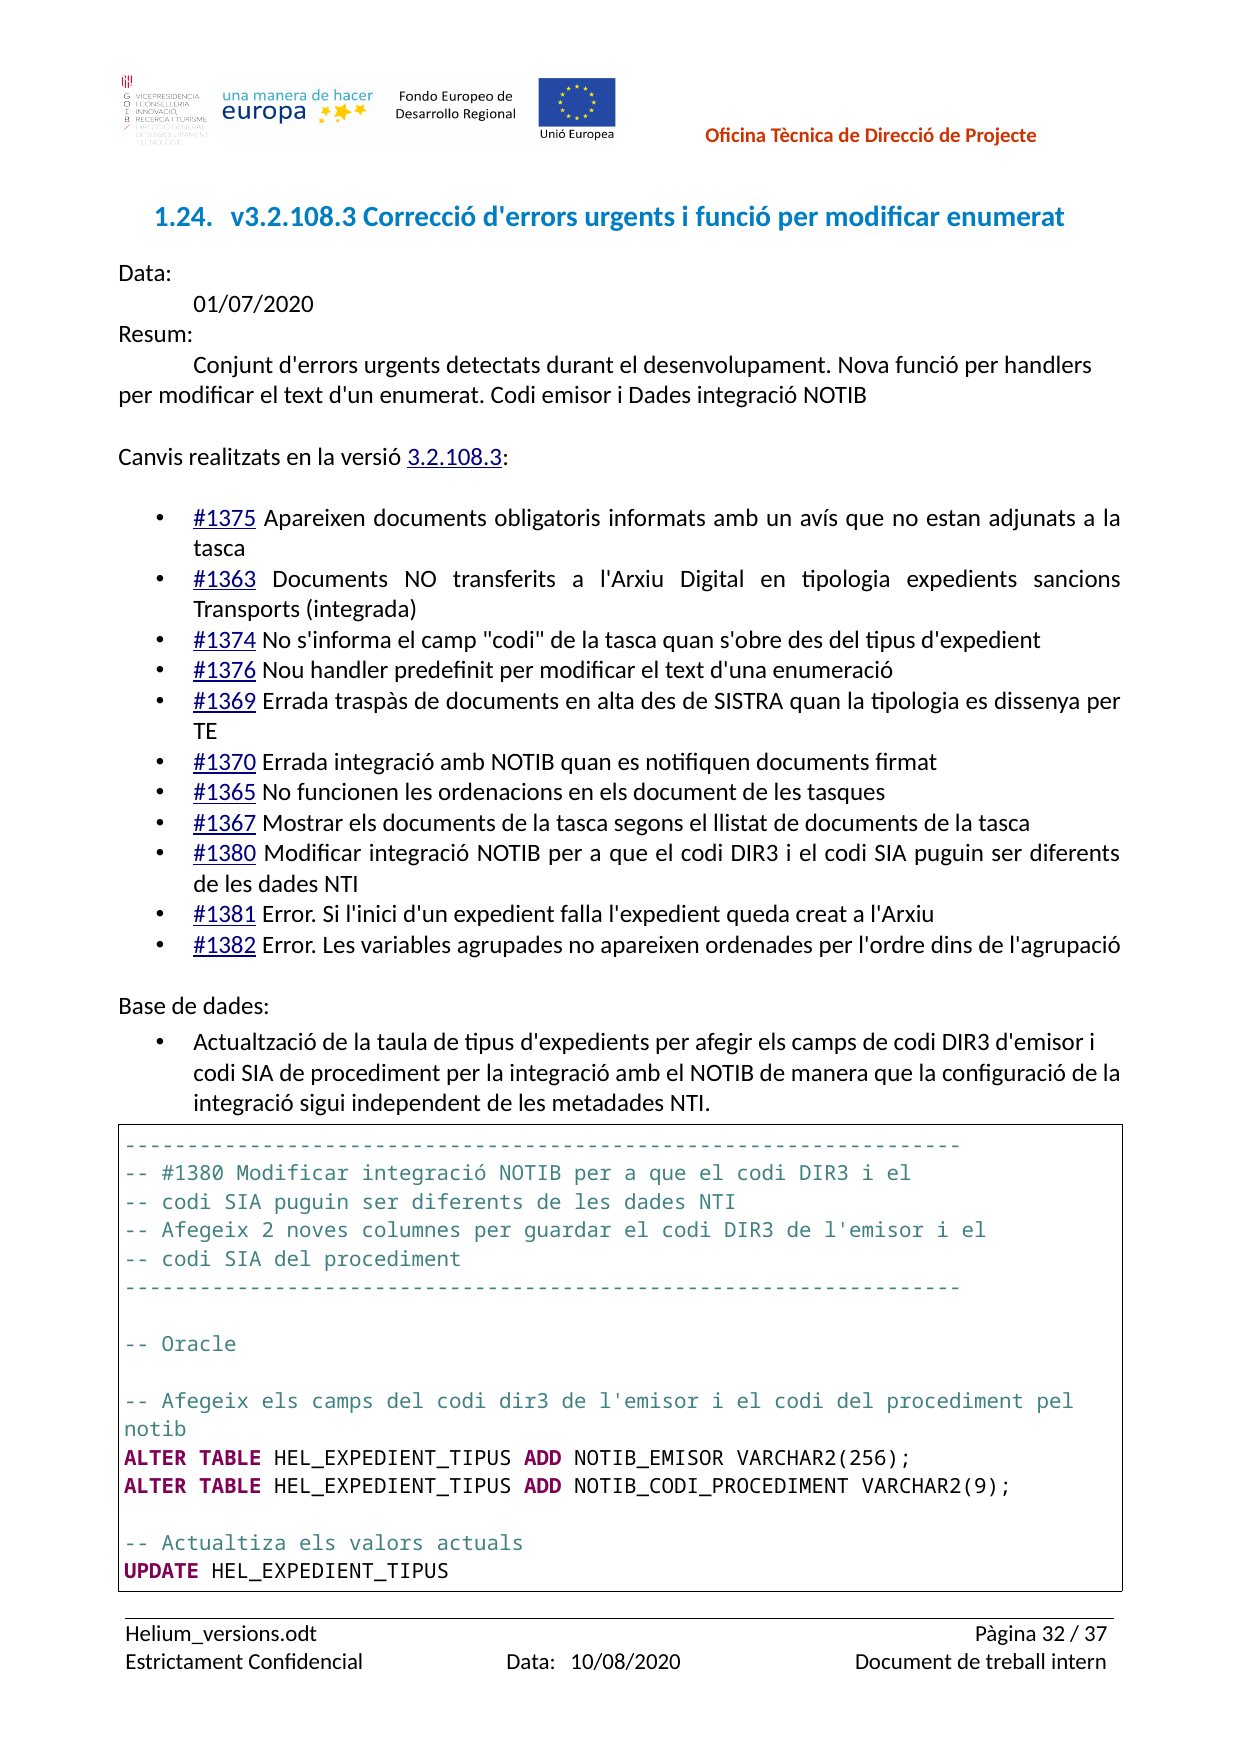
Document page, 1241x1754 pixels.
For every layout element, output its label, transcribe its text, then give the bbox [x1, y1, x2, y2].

list #1369 Errada traspàs de documents en alta des de SISTRA quan la tipologia es dissenya per TE [156, 685, 1122, 746]
text Canvis realitzats en la versió 3.2.108.3: [118, 441, 1122, 471]
list #1370 Errada integració amb NOTIB quan es notifiquen documents firmat [156, 746, 1122, 776]
text Data: [118, 258, 1122, 288]
list #1381 Error. Si l'inici d'un expedient falla l'expedient queda creat a l'Arxiu [156, 898, 1122, 929]
list #1363 Documents NO transferits a l'Arxiu Digital en tipologia expedients sancions Transports (integrada) [156, 563, 1122, 624]
list #1365 No funcionen les ordenacions en els document de les tasques [156, 776, 1122, 807]
subtitle v3.2.108.3 Correcció d'errors urgents i funció per modificar enumerat [153, 198, 1122, 234]
list Actualtzació de la taula de tipus d'expedients per afegir els camps de codi DIR3 d'emisor i codi SIA de procediment per la integració amb el NOTIB de manera que la configuració de la integració sigui independent de les metadades NTI. [156, 1027, 1122, 1118]
list #1382 Error. Les variables agrupades no apareixen ordenades per l'ordre dins de l'agrupació [156, 929, 1122, 959]
text Resum: [118, 319, 1122, 349]
table_header ------------------------------------------------------------------- -- #1380 Modificar integració NOTIB per a que el codi DIR3 i el -- codi SIA puguin ser diferents de les dades NTI -- Afegeix 2 noves columnes per guardar el codi DIR3 de l'emisor i el -- codi SIA del procediment ------------------------------------------------------------------- -- Oracle -- Afegeix els camps del codi dir3 de l'emisor i el codi del procediment pel notib ALTER TABLE HEL_EXPEDIENT_TIPUS ADD NOTIB_EMISOR VARCHAR2(256); ALTER TABLE HEL_EXPEDIENT_TIPUS ADD NOTIB_CODI_PROCEDIMENT VARCHAR2(9); -- Actualtiza els valors actuals UPDATE HEL_EXPEDIENT_TIPUS [119, 1125, 1122, 1591]
list #1380 Modificar integració NOTIB per a que el codi DIR3 i el codi SIA puguin ser diferents de les dades NTI [156, 837, 1122, 898]
picture [118, 73, 213, 147]
text 01/07/2020 [118, 288, 1122, 319]
list #1374 No s'informa el camp "codi" de la tasca quan s'obre des del tipus d'expedient [156, 624, 1122, 654]
list #1375 Apareixen documents obligatoris informats amb un avís que no estan adjunats a la tasca [156, 502, 1122, 563]
text Base de dades: [118, 990, 1122, 1021]
text Conjunt d'errors urgents detectats durant el desenvolupament. Nova funció per handlers per modificar el text d'un enumerat. Codi emisor i Dades integració NOTIB [118, 349, 1122, 410]
list #1367 Mostrar els documents de la tasca segons el llistat de documents de la tasca [156, 807, 1122, 837]
list #1376 Nou handler predefinit per modificar el text d'una enumeració [156, 654, 1122, 685]
picture [219, 73, 621, 147]
